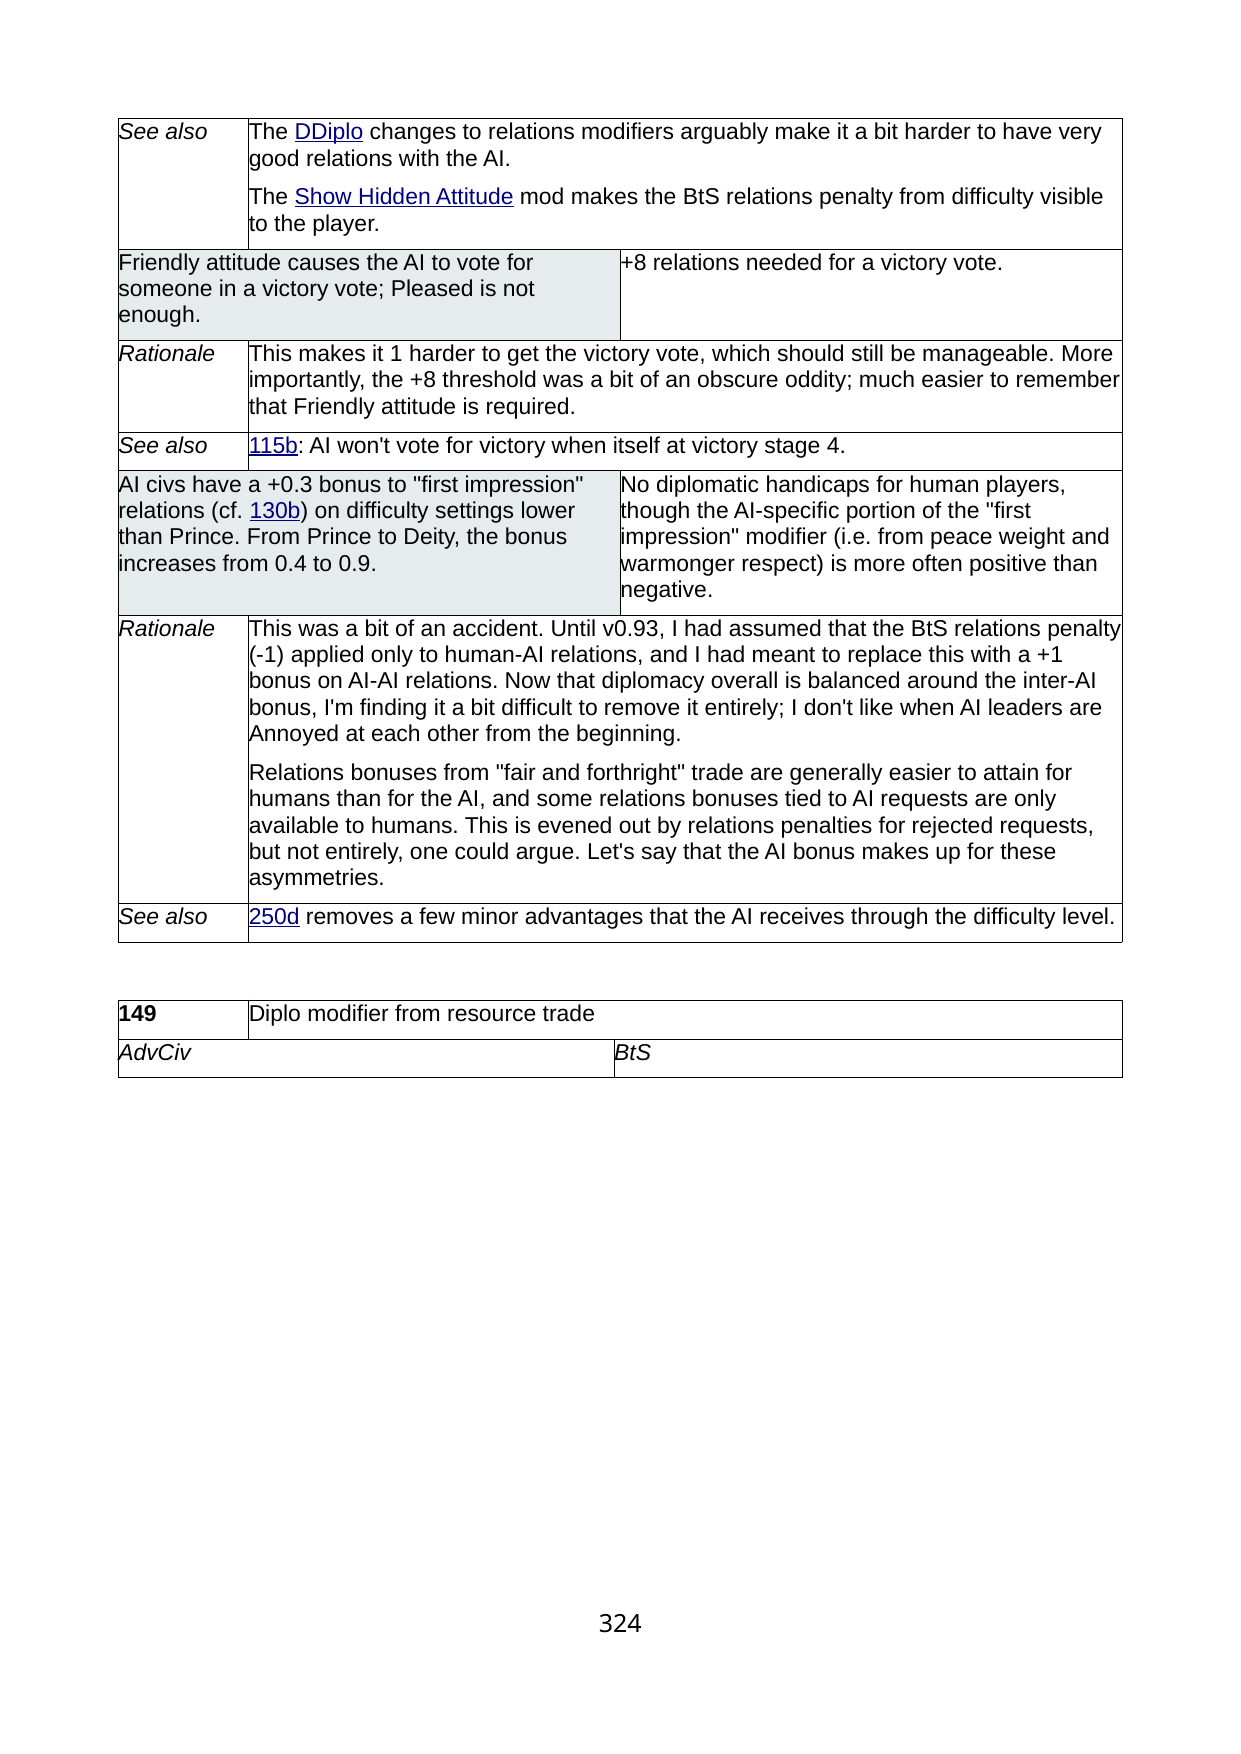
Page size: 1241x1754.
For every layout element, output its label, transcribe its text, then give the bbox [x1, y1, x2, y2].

table_cell BtS [615, 1040, 1122, 1077]
table_cell +8 relations needed for a victory vote. [621, 250, 1122, 340]
table_cell AdvCiv [119, 1040, 614, 1077]
table_cell Rationale [119, 341, 248, 432]
table_cell 115b: AI won't vote for victory when itself at victory stage 4. [249, 433, 1122, 470]
table_cell See also [119, 119, 248, 248]
table_cell See also [119, 433, 248, 470]
table_header 149 [119, 1001, 248, 1038]
table_cell Rationale [119, 616, 248, 903]
table_cell This was a bit of an accident. Until v0.93, I had assumed that the BtS relations penalty (-1) applied only to human-AI relations, and I had meant to replace this with a +1 bonus on AI-AI relations. Now that diplomacy overall is balanced around the inter-AI bonus, I'm finding it a bit difficult to remove it entirely; I don't like when AI leaders are Annoyed at each other from the beginning. Relations bonuses from "fair and forthright" trade are generally easier to attain for humans than for the AI, and some relations bonuses tied to AI requests are only available to humans. This is evened out by relations penalties for rejected requests, but not entirely, one could argue. Let's say that the AI bonus makes up for these asymmetries. [249, 616, 1122, 903]
table_cell The DDiplo changes to relations modifiers arguably make it a bit harder to have very good relations with the AI. The Show Hidden Attitude mod makes the BtS relations penalty from difficulty visible to the player. [249, 119, 1122, 248]
table_cell See also [119, 904, 248, 942]
table_cell 250d removes a few minor advantages that the AI receives through the difficulty level. [249, 904, 1122, 942]
table_cell Friendly attitude causes the AI to vote for someone in a victory vote; Pleased is not enough. [119, 250, 620, 340]
table_cell No diplomatic handicaps for human players, though the AI-specific portion of the "first impression" modifier (i.e. from peace weight and warmonger respect) is more often positive than negative. [621, 471, 1122, 615]
table_header Diplo modifier from resource trade [249, 1001, 1122, 1038]
table_cell AI civs have a +0.3 bonus to "first impression" relations (cf. 130b) on difficulty settings lower than Prince. From Prince to Deity, the bonus increases from 0.4 to 0.9. [119, 471, 620, 615]
table_cell This makes it 1 harder to get the victory vote, which should still be manageable. More importantly, the +8 threshold was a bit of an obscure oddity; much easier to remember that Friendly attitude is required. [249, 341, 1122, 432]
